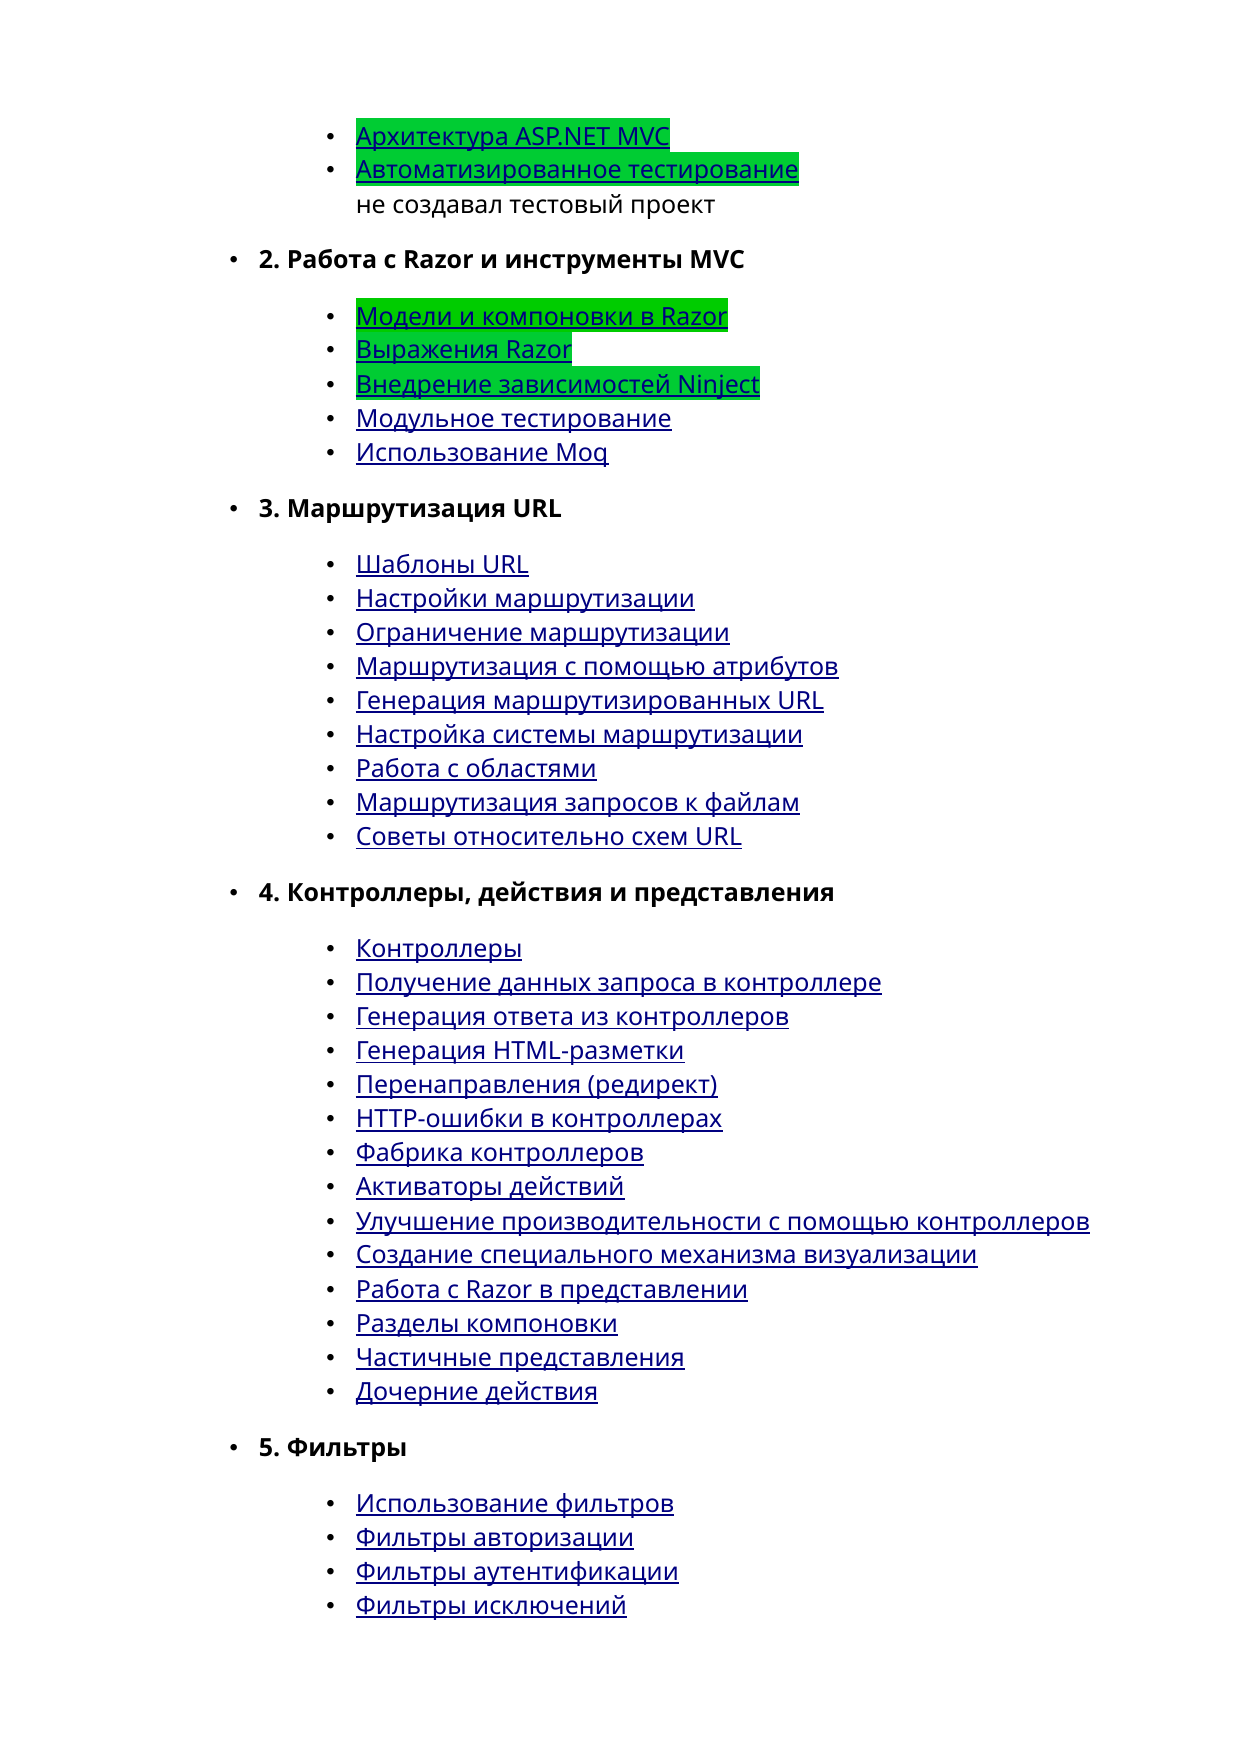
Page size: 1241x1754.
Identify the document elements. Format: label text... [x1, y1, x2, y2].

list Создание специального механизма визуализации [326, 1237, 1122, 1271]
list Фильтры исключений [326, 1587, 1122, 1622]
list Активаторы действий [326, 1169, 1122, 1203]
list Шаблоны URL [326, 546, 1122, 580]
list Фильтры аутентификации [326, 1553, 1122, 1587]
subtitle 3. Маршрутизация URL [229, 490, 1100, 524]
list Генерация ответа из контроллеров [326, 999, 1122, 1033]
list Настройки маршрутизации [326, 580, 1122, 614]
list Перенаправления (редирект) [326, 1067, 1122, 1101]
list Использование фильтров [326, 1485, 1122, 1519]
list Автоматизированное тестирование [326, 152, 1122, 186]
list Модульное тестирование [326, 400, 1122, 434]
list Ограничение маршрутизации [326, 614, 1122, 648]
list не создавал тестовый проект [326, 186, 1122, 220]
list Фабрика контроллеров [326, 1135, 1122, 1169]
list Работа с Razor в представлении [326, 1271, 1122, 1305]
list Получение данных запроса в контроллере [326, 965, 1122, 999]
list Маршрутизация с помощью атрибутов [326, 648, 1122, 682]
list Генерация HTML-разметки [326, 1033, 1122, 1067]
list Модели и компоновки в Razor [326, 298, 1122, 332]
list Фильтры авторизации [326, 1519, 1122, 1553]
list Советы относительно схем URL [326, 819, 1122, 853]
list Генерация маршрутизированных URL [326, 682, 1122, 717]
list Маршрутизация запросов к файлам [326, 785, 1122, 819]
list Контроллеры [326, 931, 1122, 965]
list Разделы компоновки [326, 1305, 1122, 1339]
list Выражения Razor [326, 332, 1122, 366]
list Работа с областями [326, 751, 1122, 785]
list Улучшение производительности с помощью контроллеров [326, 1203, 1122, 1237]
list Внедрение зависимостей Ninject [326, 366, 1122, 400]
list Использование Moq [326, 434, 1122, 468]
subtitle 4. Контроллеры, действия и представления [229, 875, 1100, 909]
list Настройка системы маршрутизации [326, 717, 1122, 751]
subtitle 2. Работа с Razor и инструменты MVC [229, 242, 1100, 276]
list Частичные представления [326, 1339, 1122, 1373]
list HTTP-ошибки в контроллерах [326, 1101, 1122, 1135]
subtitle 5. Фильтры [229, 1429, 1100, 1463]
list Дочерние действия [326, 1373, 1122, 1407]
list Архитектура ASP.NET MVC [326, 118, 1122, 152]
